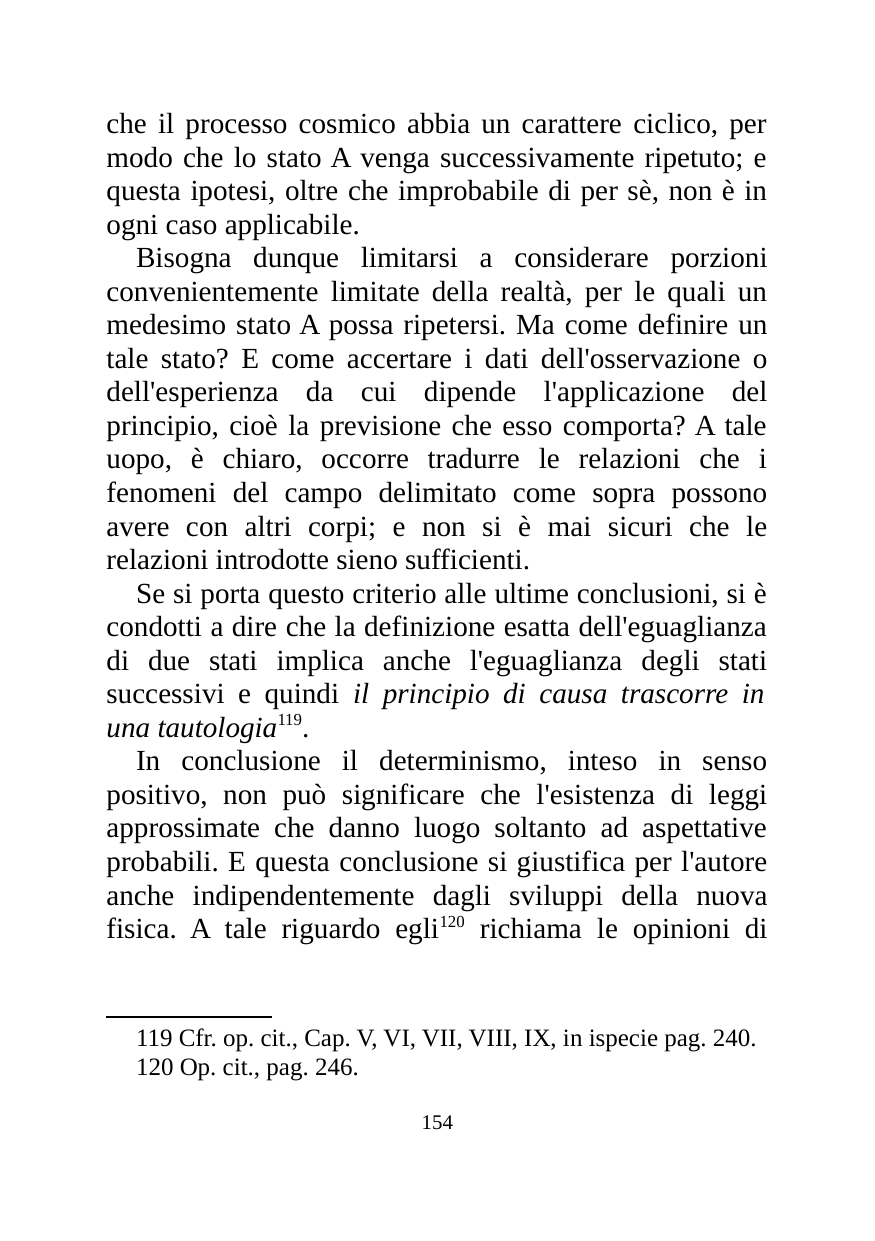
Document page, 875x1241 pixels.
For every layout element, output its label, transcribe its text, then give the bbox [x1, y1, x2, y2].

text che il processo cosmico abbia un carattere ciclico, per modo che lo stato A venga successivamente ripetuto; e questa ipotesi, oltre che improbabile di per sè, non è in ogni caso applicabile. [106, 106, 768, 240]
text Se si porta questo criterio alle ultime conclusioni, si è condotti a dire che la definizione esatta dell'eguaglianza di due stati implica anche l'eguaglianza degli stati successivi e quindi il principio di causa trascorre in una tautologia. [106, 576, 768, 743]
text In conclusione il determinismo, inteso in senso positivo, non può significare che l'esistenza di leggi approssimate che danno luogo soltanto ad aspettative probabili. E questa conclusione si giustifica per l'autore anche indipendentemente dagli sviluppi della nuova fisica. A tale riguardo egli richiama le opinioni di [106, 743, 768, 945]
text Op. cit., pag. 246. [106, 1052, 768, 1080]
text Bisogna dunque limitarsi a considerare porzioni convenientemente limitate della realtà, per le quali un medesimo stato A possa ripetersi. Ma come definire un tale stato? E come accertare i dati dell'osservazione o dell'esperienza da cui dipende l'applicazione del principio, cioè la previsione che esso comporta? A tale uopo, è chiaro, occorre tradurre le relazioni che i fenomeni del campo delimitato come sopra possono avere con altri corpi; e non si è mai sicuri che le relazioni introdotte sieno sufficienti. [106, 240, 768, 576]
text Cfr. op. cit., Cap. V, VI, VII, VIII, IX, in ispecie pag. 240. [106, 1023, 768, 1052]
